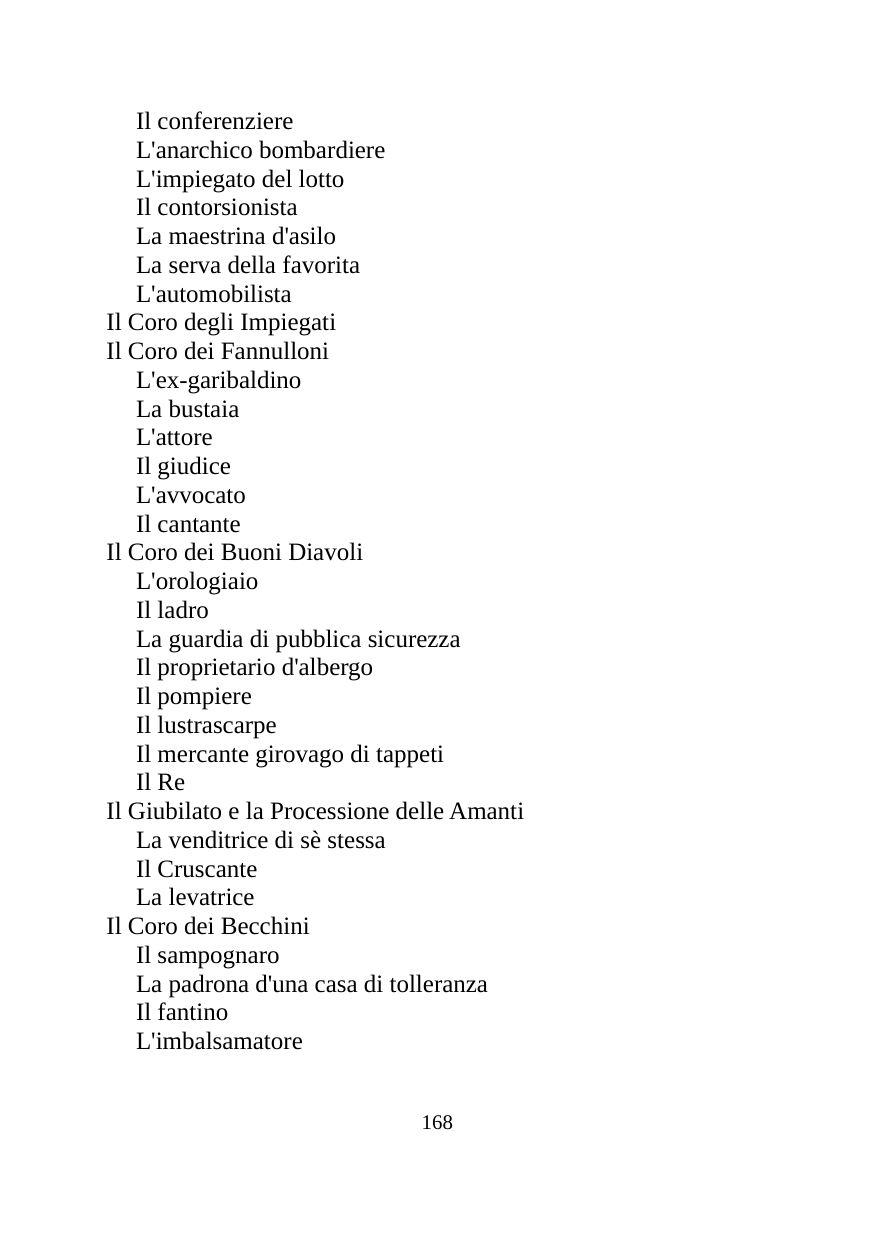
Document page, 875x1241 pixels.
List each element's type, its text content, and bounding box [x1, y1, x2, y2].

text L'impiegato del lotto [106, 164, 768, 192]
text Il Cruscante [106, 854, 768, 882]
text L'automobilista [106, 279, 768, 307]
text Il mercante girovago di tappeti [106, 739, 768, 767]
text Il Giubilato e la Processione delle Amanti [106, 796, 768, 825]
text L'imbalsamatore [106, 1026, 768, 1055]
text Il pompiere [106, 681, 768, 710]
text L'attore [106, 422, 768, 451]
text Il fantino [106, 997, 768, 1026]
text La maestrina d'asilo [106, 221, 768, 250]
text La bustaia [106, 394, 768, 422]
text Il Coro degli Impiegati [106, 307, 768, 336]
text La serva della favorita [106, 250, 768, 279]
text Il ladro [106, 595, 768, 624]
text L'orologiaio [106, 566, 768, 595]
text Il Re [106, 767, 768, 796]
text Il conferenziere [106, 106, 768, 135]
text La guardia di pubblica sicurezza [106, 624, 768, 652]
text Il lustrascarpe [106, 710, 768, 739]
text Il proprietario d'albergo [106, 652, 768, 681]
text L'avvocato [106, 480, 768, 509]
text Il Coro dei Fannulloni [106, 336, 768, 365]
text Il Coro dei Becchini [106, 911, 768, 940]
text L'ex-garibaldino [106, 365, 768, 394]
text La padrona d'una casa di tolleranza [106, 969, 768, 997]
text Il contorsionista [106, 192, 768, 221]
text Il sampognaro [106, 940, 768, 969]
text L'anarchico bombardiere [106, 135, 768, 164]
text La levatrice [106, 882, 768, 911]
text La venditrice di sè stessa [106, 825, 768, 854]
text Il Coro dei Buoni Diavoli [106, 537, 768, 566]
text Il cantante [106, 509, 768, 537]
text Il giudice [106, 451, 768, 480]
